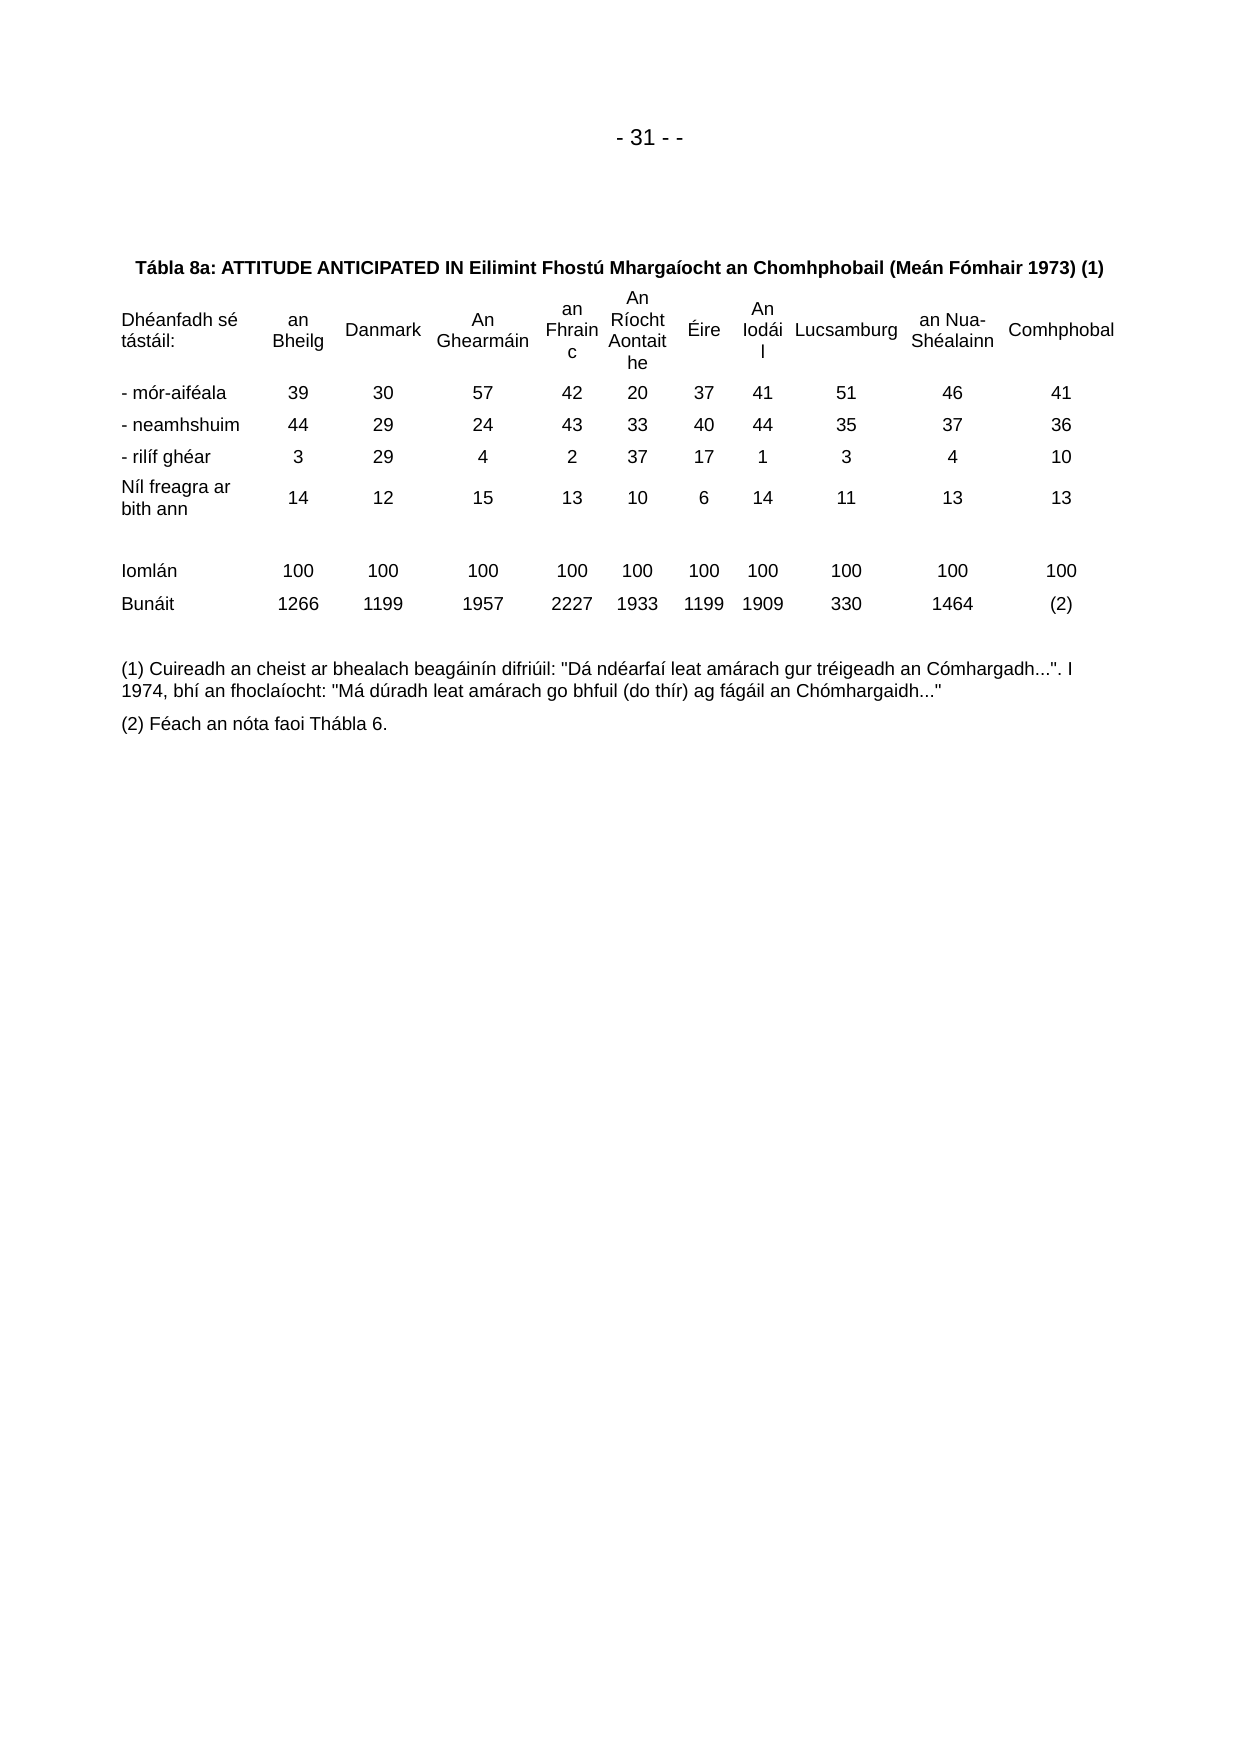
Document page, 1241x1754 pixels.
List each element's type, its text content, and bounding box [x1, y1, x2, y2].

table_cell 13 [905, 473, 1000, 522]
table_cell (2) [1000, 587, 1122, 619]
table_cell 1464 [905, 587, 1000, 619]
table_cell 44 [256, 409, 340, 441]
table_cell [1000, 619, 1122, 652]
table_cell 39 [256, 376, 340, 408]
table_cell 3 [256, 441, 340, 473]
table_cell 44 [738, 409, 788, 441]
table_cell 2227 [540, 587, 604, 619]
table_cell An Iodáil [738, 284, 788, 376]
table_cell 33 [604, 409, 670, 441]
table_cell 15 [426, 473, 539, 522]
table_cell [788, 619, 904, 652]
table_cell [905, 522, 1000, 554]
table_cell [118, 522, 256, 554]
table_cell - mór-aiféala [118, 376, 256, 408]
table_cell 29 [340, 441, 426, 473]
table_cell 36 [1000, 409, 1122, 441]
table_cell 1957 [426, 587, 539, 619]
table_header Tábla 8a: ATTITUDE ANTICIPATED IN Eilimint Fhostú Mhargaíocht an Chomhphobail (Meán Fómhair 1973) (1) [118, 252, 1122, 284]
table_cell [738, 522, 788, 554]
table_cell 42 [540, 376, 604, 408]
table_cell - rilíf ghéar [118, 441, 256, 473]
table_cell an Fhrainc [540, 284, 604, 376]
table_cell [118, 619, 256, 652]
table_cell 12 [340, 473, 426, 522]
table_cell 13 [1000, 473, 1122, 522]
table_cell 1199 [340, 587, 426, 619]
table_cell Iomlán [118, 555, 256, 587]
table_cell Bunáit [118, 587, 256, 619]
table_cell [604, 619, 670, 652]
table_cell 11 [788, 473, 904, 522]
table_cell [256, 522, 340, 554]
table_cell 1 [738, 441, 788, 473]
table_cell Dhéanfadh sé tástáil: [118, 284, 256, 376]
table_cell 100 [905, 555, 1000, 587]
table_cell Níl freagra ar bith ann [118, 473, 256, 522]
table_cell Danmark [340, 284, 426, 376]
table_cell 37 [604, 441, 670, 473]
table_cell 40 [670, 409, 737, 441]
table_cell 17 [670, 441, 737, 473]
table_cell an Bheilg [256, 284, 340, 376]
table_cell 100 [788, 555, 904, 587]
table_cell [340, 522, 426, 554]
table_cell 24 [426, 409, 539, 441]
table_cell [256, 619, 340, 652]
table_cell 37 [905, 409, 1000, 441]
table_cell 1933 [604, 587, 670, 619]
table_cell 41 [1000, 376, 1122, 408]
table_cell 100 [340, 555, 426, 587]
table_cell 2 [540, 441, 604, 473]
table_cell 330 [788, 587, 904, 619]
table_cell [905, 619, 1000, 652]
table_cell 46 [905, 376, 1000, 408]
table_cell 100 [540, 555, 604, 587]
table_cell 100 [604, 555, 670, 587]
table_cell 35 [788, 409, 904, 441]
table_cell 3 [788, 441, 904, 473]
table_cell 100 [256, 555, 340, 587]
table_cell Comhphobal [1000, 284, 1122, 376]
table_cell [670, 619, 737, 652]
table_cell 1266 [256, 587, 340, 619]
table_cell 100 [1000, 555, 1122, 587]
table_cell [426, 619, 539, 652]
table_cell 37 [670, 376, 737, 408]
table_cell [604, 522, 670, 554]
table_cell [540, 619, 604, 652]
table_cell 14 [256, 473, 340, 522]
table_cell [426, 522, 539, 554]
table_cell 29 [340, 409, 426, 441]
table_cell 1199 [670, 587, 737, 619]
table_cell - neamhshuim [118, 409, 256, 441]
table_cell 51 [788, 376, 904, 408]
table_cell [1000, 522, 1122, 554]
table_cell An Ghearmáin [426, 284, 539, 376]
table_cell (2) Féach an nóta faoi Thábla 6. [118, 708, 1122, 740]
table_cell [540, 522, 604, 554]
table_cell 6 [670, 473, 737, 522]
table_cell [340, 619, 426, 652]
table_cell 30 [340, 376, 426, 408]
table_cell 10 [604, 473, 670, 522]
table_cell 14 [738, 473, 788, 522]
table_cell 20 [604, 376, 670, 408]
table_cell 13 [540, 473, 604, 522]
table_cell 43 [540, 409, 604, 441]
table_cell Éire [670, 284, 737, 376]
table_cell [670, 522, 737, 554]
table_cell An Ríocht Aontaithe [604, 284, 670, 376]
table_cell Lucsamburg [788, 284, 904, 376]
table_cell 4 [426, 441, 539, 473]
table_cell 4 [905, 441, 1000, 473]
table_cell (1) Cuireadh an cheist ar bhealach beagáinín difriúil: "Dá ndéarfaí leat amárach gur tréigeadh an Cómhargadh...". I 1974, bhí an fhoclaíocht: "Má dúradh leat amárach go bhfuil (do thír) ag fágáil an Chómhargaidh..." [118, 652, 1122, 708]
table_cell [788, 522, 904, 554]
table_cell an Nua-Shéalainn [905, 284, 1000, 376]
table_cell [738, 619, 788, 652]
table_cell 1909 [738, 587, 788, 619]
table_cell 10 [1000, 441, 1122, 473]
table_cell 100 [670, 555, 737, 587]
table_cell 41 [738, 376, 788, 408]
table_cell 100 [426, 555, 539, 587]
table_cell 100 [738, 555, 788, 587]
table_cell 57 [426, 376, 539, 408]
